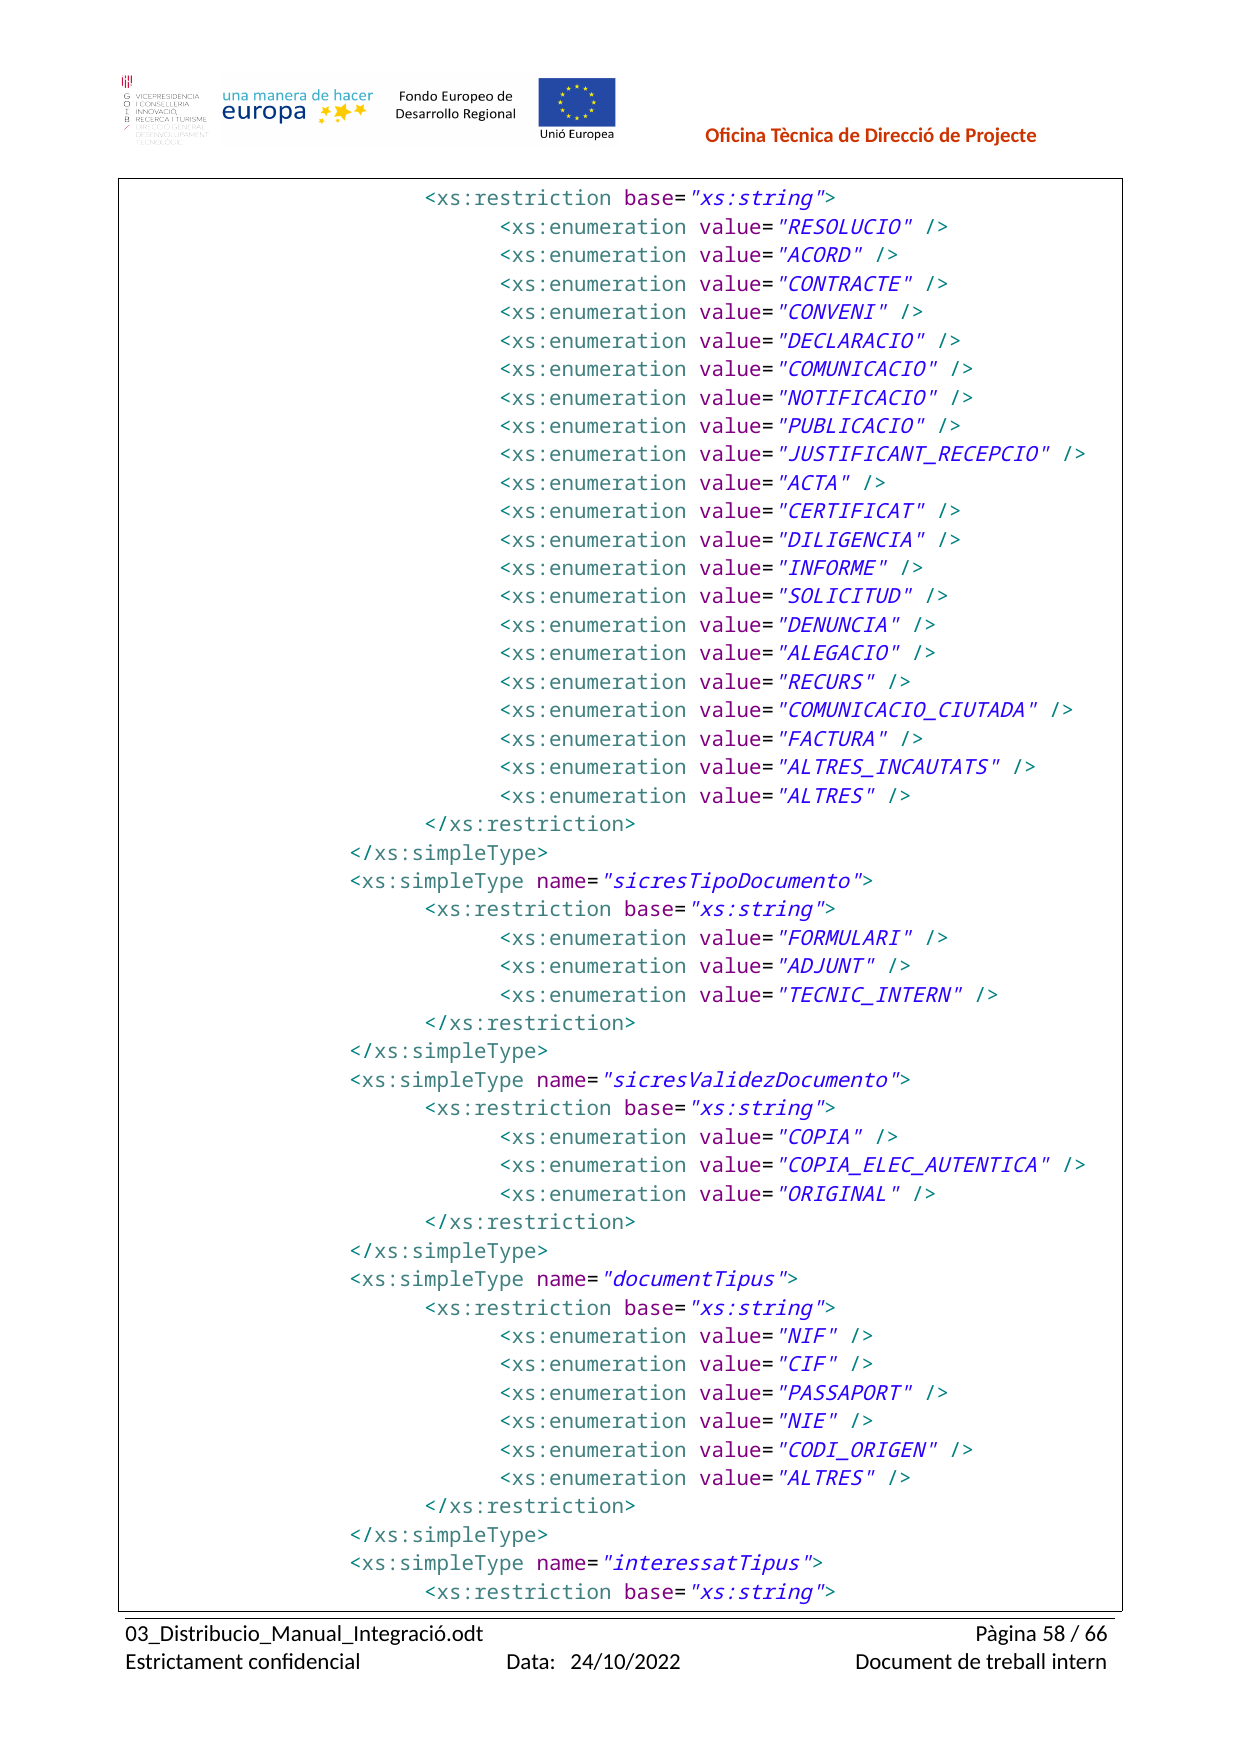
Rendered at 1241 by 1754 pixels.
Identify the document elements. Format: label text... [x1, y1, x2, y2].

table_header <xs:restriction base="xs:string"> <xs:enumeration value="RESOLUCIO" /> <xs:enumeration value="ACORD" /> <xs:enumeration value="CONTRACTE" /> <xs:enumeration value="CONVENI" /> <xs:enumeration value="DECLARACIO" /> <xs:enumeration value="COMUNICACIO" /> <xs:enumeration value="NOTIFICACIO" /> <xs:enumeration value="PUBLICACIO" /> <xs:enumeration value="JUSTIFICANT_RECEPCIO" /> <xs:enumeration value="ACTA" /> <xs:enumeration value="CERTIFICAT" /> <xs:enumeration value="DILIGENCIA" /> <xs:enumeration value="INFORME" /> <xs:enumeration value="SOLICITUD" /> <xs:enumeration value="DENUNCIA" /> <xs:enumeration value="ALEGACIO" /> <xs:enumeration value="RECURS" /> <xs:enumeration value="COMUNICACIO_CIUTADA" /> <xs:enumeration value="FACTURA" /> <xs:enumeration value="ALTRES_INCAUTATS" /> <xs:enumeration value="ALTRES" /> </xs:restriction> </xs:simpleType> <xs:simpleType name="sicresTipoDocumento"> <xs:restriction base="xs:string"> <xs:enumeration value="FORMULARI" /> <xs:enumeration value="ADJUNT" /> <xs:enumeration value="TECNIC_INTERN" /> </xs:restriction> </xs:simpleType> <xs:simpleType name="sicresValidezDocumento"> <xs:restriction base="xs:string"> <xs:enumeration value="COPIA" /> <xs:enumeration value="COPIA_ELEC_AUTENTICA" /> <xs:enumeration value="ORIGINAL" /> </xs:restriction> </xs:simpleType> <xs:simpleType name="documentTipus"> <xs:restriction base="xs:string"> <xs:enumeration value="NIF" /> <xs:enumeration value="CIF" /> <xs:enumeration value="PASSAPORT" /> <xs:enumeration value="NIE" /> <xs:enumeration value="CODI_ORIGEN" /> <xs:enumeration value="ALTRES" /> </xs:restriction> </xs:simpleType> <xs:simpleType name="interessatTipus"> <xs:restriction base="xs:string"> [119, 179, 1122, 1611]
picture [219, 73, 621, 147]
picture [118, 73, 213, 147]
